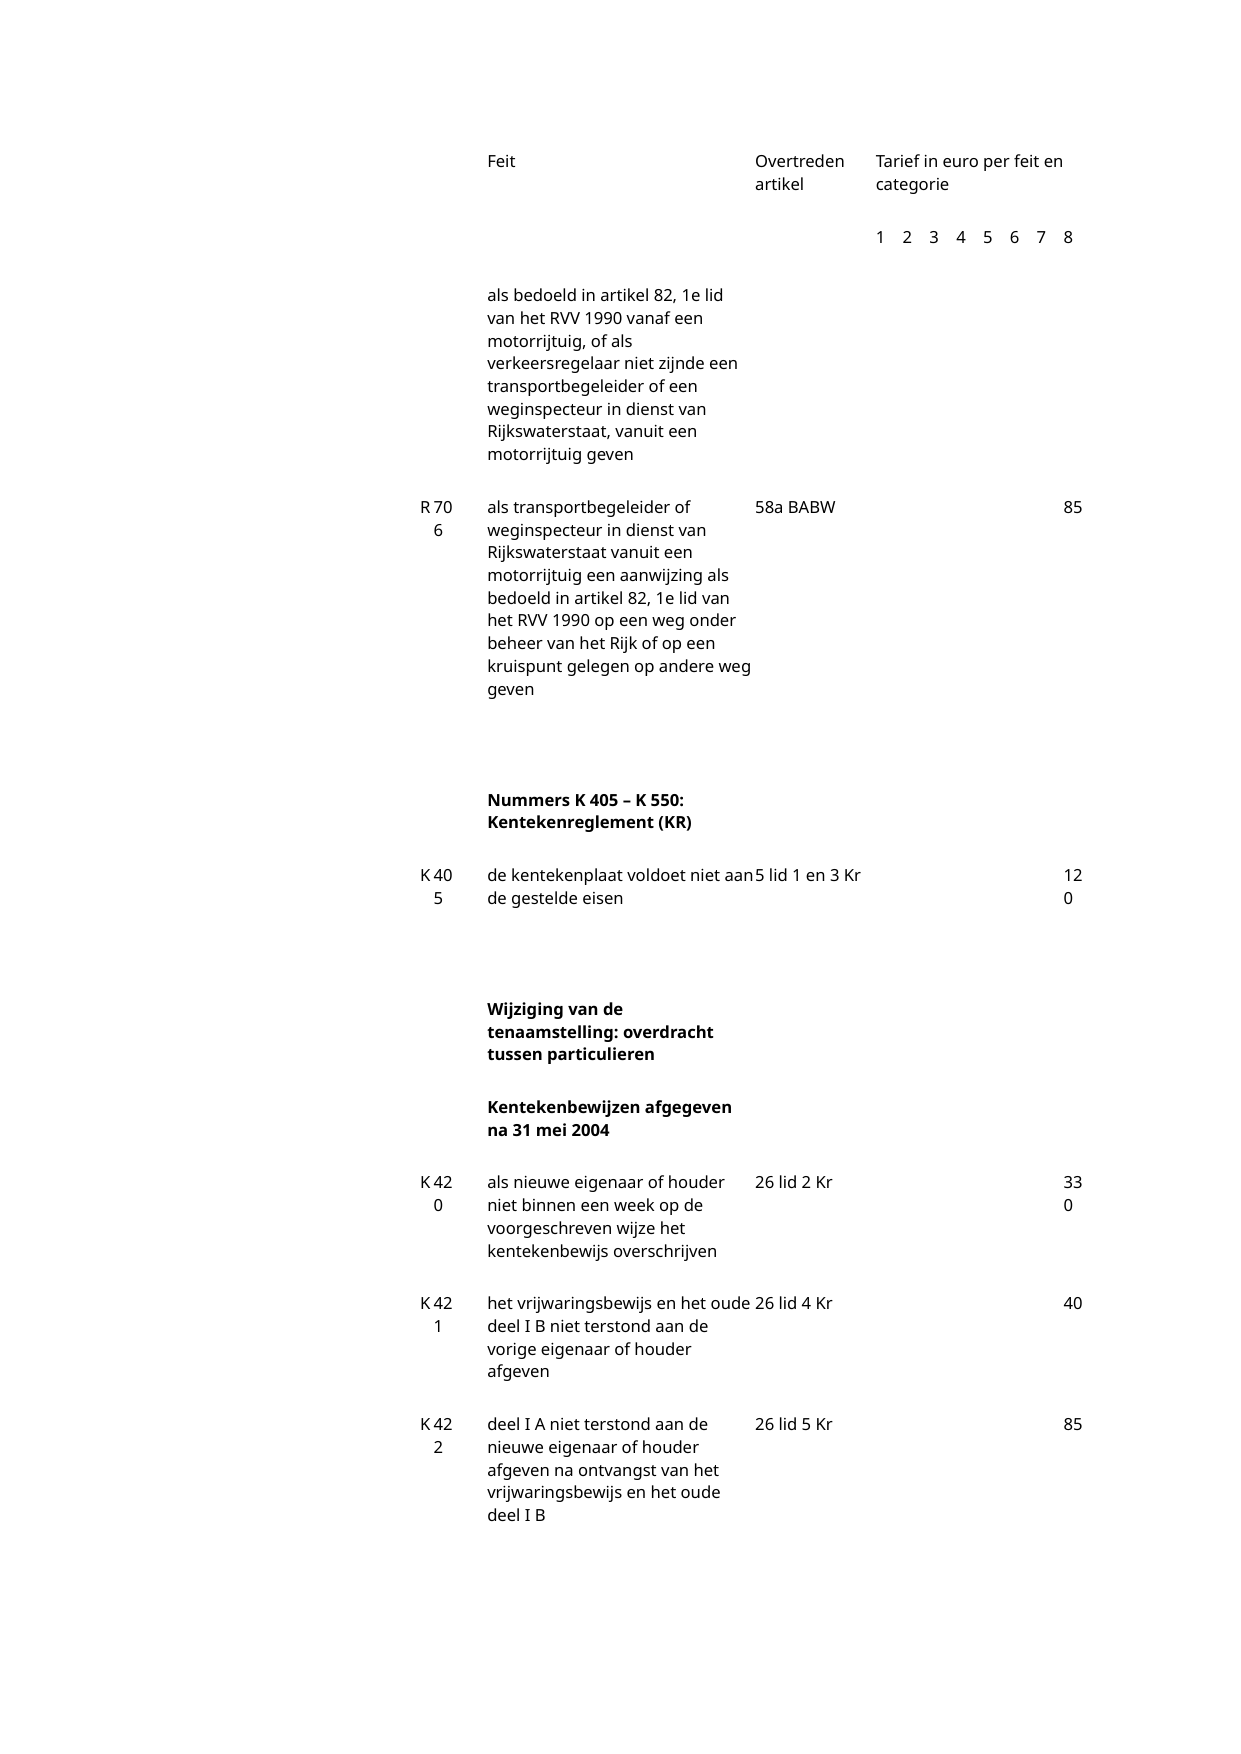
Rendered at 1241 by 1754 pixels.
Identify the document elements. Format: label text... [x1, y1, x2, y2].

table_header [433, 150, 460, 225]
table_cell [1010, 730, 1036, 788]
table_cell [433, 939, 460, 998]
table_cell als nieuwe eigenaar of houder niet binnen een week op de voorgeschreven wijze het kentekenbewijs overschrijven [487, 1171, 755, 1292]
table_cell 405 [433, 864, 460, 939]
table_cell 3 [929, 225, 956, 284]
table_cell deel I A niet terstond aan de nieuwe eigenaar of houder afgeven na ontvangst van het vrijwaringsbewijs en het oude deel I B [487, 1413, 755, 1556]
table_cell [433, 1096, 460, 1171]
table_cell 58a BABW [755, 496, 876, 730]
table_cell 420 [433, 1171, 460, 1292]
table_cell [1063, 730, 1090, 788]
table_cell [1036, 1171, 1063, 1292]
table_cell [460, 1171, 487, 1292]
table_cell [876, 730, 902, 788]
table_cell 5 [983, 225, 1009, 284]
table_cell [983, 864, 1009, 939]
table_cell [460, 1096, 487, 1171]
table_cell 26 lid 4 Kr [755, 1292, 876, 1413]
table_cell [460, 864, 487, 939]
table_cell 26 lid 5 Kr [755, 1413, 876, 1556]
table_cell [460, 730, 487, 788]
table_cell [755, 225, 876, 284]
table_cell [903, 496, 929, 730]
table_cell [983, 284, 1009, 496]
table_cell 5 lid 1 en 3 Kr [755, 864, 876, 939]
table_cell [983, 998, 1009, 1096]
table_cell [876, 939, 902, 998]
table_cell [1010, 864, 1036, 939]
table_cell [876, 1171, 902, 1292]
table_cell [1036, 864, 1063, 939]
table_cell [1036, 1413, 1063, 1556]
table_cell [1036, 939, 1063, 998]
table_cell [903, 1413, 929, 1556]
table_cell [755, 730, 876, 788]
table_cell [420, 939, 433, 998]
table_cell 40 [1063, 1292, 1090, 1413]
table_cell [903, 1096, 929, 1171]
table_cell [929, 1171, 956, 1292]
table_cell [487, 225, 755, 284]
table_cell 2 [903, 225, 929, 284]
table_cell [929, 730, 956, 788]
table_cell [1063, 284, 1090, 496]
table_cell [929, 1413, 956, 1556]
table_cell als transportbegeleider of weginspecteur in dienst van Rijkswaterstaat vanuit een motorrijtuig een aanwijzing als bedoeld in artikel 82, 1e lid van het RVV 1990 op een weg onder beheer van het Rijk of op een kruispunt gelegen op andere weg geven [487, 496, 755, 730]
table_cell [433, 788, 460, 864]
table_header Tarief in euro per feit en categorie [876, 150, 1090, 225]
table_cell [1063, 1096, 1090, 1171]
table_cell [929, 1096, 956, 1171]
table_cell K [420, 1413, 433, 1556]
table_cell [929, 496, 956, 730]
table_cell K [420, 864, 433, 939]
table_cell [983, 496, 1009, 730]
table_cell 1 [876, 225, 902, 284]
table_cell 4 [956, 225, 983, 284]
table_cell [876, 284, 902, 496]
table_cell [903, 1171, 929, 1292]
table_cell [1010, 1171, 1036, 1292]
table_cell [876, 864, 902, 939]
table_cell 8 [1063, 225, 1090, 284]
table_cell [983, 1171, 1009, 1292]
table_cell [903, 939, 929, 998]
table_cell [956, 1413, 983, 1556]
table_header Feit [487, 150, 755, 225]
table_cell [460, 788, 487, 864]
table_cell [929, 788, 956, 864]
table_cell [460, 225, 487, 284]
table_cell [956, 284, 983, 496]
table_cell [956, 1096, 983, 1171]
table_cell [487, 939, 755, 998]
table_header [420, 150, 433, 225]
table_cell [460, 284, 487, 496]
table_cell [983, 1413, 1009, 1556]
table_cell [876, 1413, 902, 1556]
table_cell [876, 1096, 902, 1171]
table_cell 120 [1063, 864, 1090, 939]
table_cell [433, 730, 460, 788]
table_cell [983, 939, 1009, 998]
table_cell [983, 1096, 1009, 1171]
table_cell [1010, 496, 1036, 730]
table_cell 421 [433, 1292, 460, 1413]
table_header [460, 150, 487, 225]
table_cell [420, 284, 433, 496]
table_cell [929, 864, 956, 939]
table_cell [1063, 998, 1090, 1096]
table_cell [903, 1292, 929, 1413]
table_cell K [420, 1292, 433, 1413]
table_cell [460, 1413, 487, 1556]
table_cell [876, 788, 902, 864]
table_cell [956, 939, 983, 998]
table_cell [876, 496, 902, 730]
table_cell [1036, 730, 1063, 788]
table_cell [460, 998, 487, 1096]
table_cell [1010, 939, 1036, 998]
table_cell [1036, 1292, 1063, 1413]
table_cell [755, 998, 876, 1096]
table_cell [755, 284, 876, 496]
table_cell [956, 496, 983, 730]
table_cell [929, 939, 956, 998]
table_cell 85 [1063, 496, 1090, 730]
table_cell [1010, 788, 1036, 864]
table_cell [929, 998, 956, 1096]
table_cell [903, 864, 929, 939]
table_cell [420, 1096, 433, 1171]
table_cell [876, 998, 902, 1096]
table_cell Wijziging van de tenaamstelling: overdracht tussen particulieren [487, 998, 755, 1096]
table_cell [755, 939, 876, 998]
table_cell [1063, 788, 1090, 864]
table_cell de kentekenplaat voldoet niet aan de gestelde eisen [487, 864, 755, 939]
table_cell [755, 788, 876, 864]
table_cell [420, 998, 433, 1096]
table_cell [755, 1096, 876, 1171]
table_cell [956, 788, 983, 864]
table_cell [1036, 998, 1063, 1096]
table_cell [1036, 284, 1063, 496]
table_cell 330 [1063, 1171, 1090, 1292]
table_cell [903, 788, 929, 864]
table_cell [460, 939, 487, 998]
table_cell [903, 730, 929, 788]
table_cell [1063, 939, 1090, 998]
table_cell 706 [433, 496, 460, 730]
table_cell [433, 284, 460, 496]
table_cell het vrijwaringsbewijs en het oude deel I B niet terstond aan de vorige eigenaar of houder afgeven [487, 1292, 755, 1413]
table_cell [983, 1292, 1009, 1413]
table_cell [929, 284, 956, 496]
table_cell [983, 788, 1009, 864]
table_cell [433, 998, 460, 1096]
table_cell [876, 1292, 902, 1413]
table_cell als bedoeld in artikel 82, 1e lid van het RVV 1990 vanaf een motorrijtuig, of als verkeersregelaar niet zijnde een transportbegeleider of een weginspecteur in dienst van Rijkswaterstaat, vanuit een motorrijtuig geven [487, 284, 755, 496]
table_cell [420, 225, 433, 284]
table_cell [929, 1292, 956, 1413]
table_cell 422 [433, 1413, 460, 1556]
table_cell [460, 1292, 487, 1413]
table_cell [956, 1171, 983, 1292]
table_cell [1010, 1096, 1036, 1171]
table_cell [420, 730, 433, 788]
table_cell [903, 998, 929, 1096]
table_cell [433, 225, 460, 284]
table_cell 6 [1010, 225, 1036, 284]
table_cell [956, 864, 983, 939]
table_cell [1036, 1096, 1063, 1171]
table_cell 26 lid 2 Kr [755, 1171, 876, 1292]
table_header Overtreden artikel [755, 150, 876, 225]
table_cell R [420, 496, 433, 730]
table_cell [1036, 788, 1063, 864]
table_cell [956, 1292, 983, 1413]
table_cell Kentekenbewijzen afgegeven na 31 mei 2004 [487, 1096, 755, 1171]
table_cell [956, 730, 983, 788]
table_cell [1010, 284, 1036, 496]
table_cell [903, 284, 929, 496]
table_cell 85 [1063, 1413, 1090, 1556]
table_cell [1010, 1413, 1036, 1556]
table_cell [983, 730, 1009, 788]
table_cell [1036, 496, 1063, 730]
table_cell Nummers K 405 – K 550: Kentekenreglement (KR) [487, 788, 755, 864]
table_cell [1010, 1292, 1036, 1413]
table_cell [956, 998, 983, 1096]
table_cell 7 [1036, 225, 1063, 284]
table_cell [487, 730, 755, 788]
table_cell K [420, 1171, 433, 1292]
table_cell [460, 496, 487, 730]
table_cell [420, 788, 433, 864]
table_cell [1010, 998, 1036, 1096]
